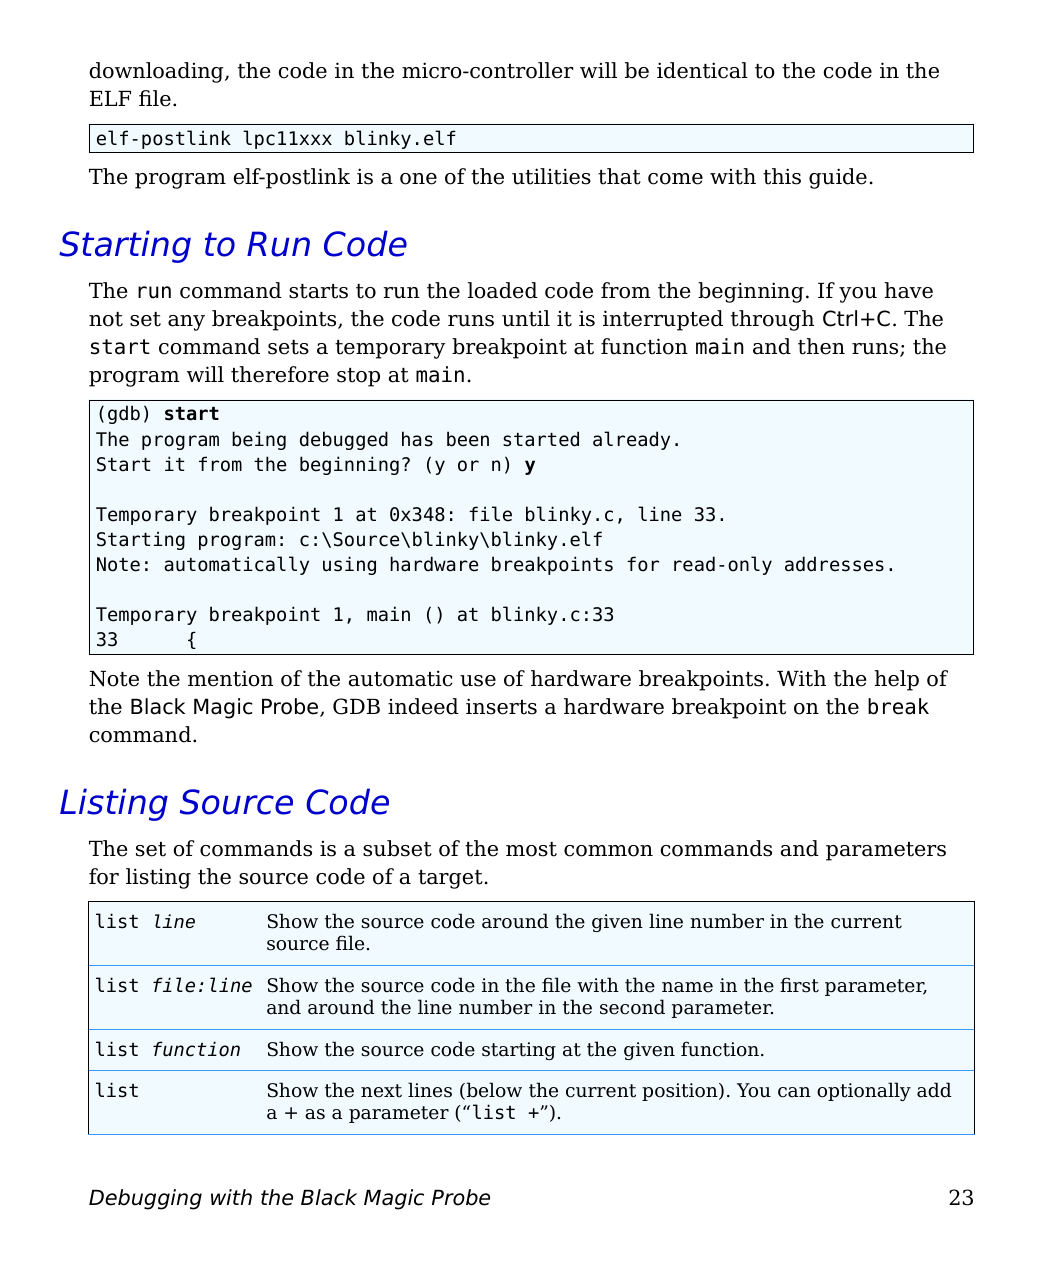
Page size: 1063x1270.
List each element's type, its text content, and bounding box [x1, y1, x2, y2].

table_cell Show the next lines (below the current position). You can optionally add a + as a parameter (“list +”). [260, 1071, 974, 1134]
text Start it from the beginning? (y or n) y [90, 450, 973, 475]
table_header list line [89, 902, 260, 965]
table_cell list file:line [89, 966, 260, 1029]
text elf-postlink lpc11xxx blinky.elf [90, 125, 973, 152]
subtitle Starting to Run Code [59, 226, 974, 264]
text The program being debugged has been started already. [90, 424, 973, 450]
table_cell list [89, 1071, 260, 1134]
text Temporary breakpoint 1, main () at blinky.c:33 [90, 600, 973, 625]
table_cell list function [89, 1030, 260, 1070]
text downloading, the code in the micro-controller will be identical to the code in the ELF file. [88, 59, 974, 111]
table_cell Show the source code starting at the given function. [260, 1030, 974, 1070]
text Note the mention of the automatic use of hardware breakpoints. With the help of the Black Magic Probe, GDB indeed inserts a hardware breakpoint on the break command. [88, 667, 974, 747]
subtitle Listing Source Code [59, 783, 974, 822]
text Starting program: c:\Source\blinky\blinky.elf [90, 525, 973, 550]
text The program elf-postlink is a one of the utilities that come with this guide. [88, 165, 974, 190]
text The run command starts to run the loaded code from the beginning. If you have not set any breakpoints, the code runs until it is interrupted through Ctrl+C. The start command sets a temporary breakpoint at function main and then runs; the program will therefore stop at main. [88, 279, 974, 387]
table_cell Show the source code in the file with the name in the first parameter, and around the line number in the second parameter. [260, 966, 974, 1029]
table_header Show the source code around the given line number in the current source file. [260, 902, 974, 965]
text The set of commands is a subset of the most common commands and parameters for listing the source code of a target. [88, 837, 974, 889]
text Temporary breakpoint 1 at 0x348: file blinky.c, line 33. [90, 500, 973, 525]
text Note: automatically using hardware breakpoints for read-only addresses. [90, 550, 973, 575]
text 33 { [90, 625, 973, 654]
text (gdb) start [90, 401, 973, 424]
